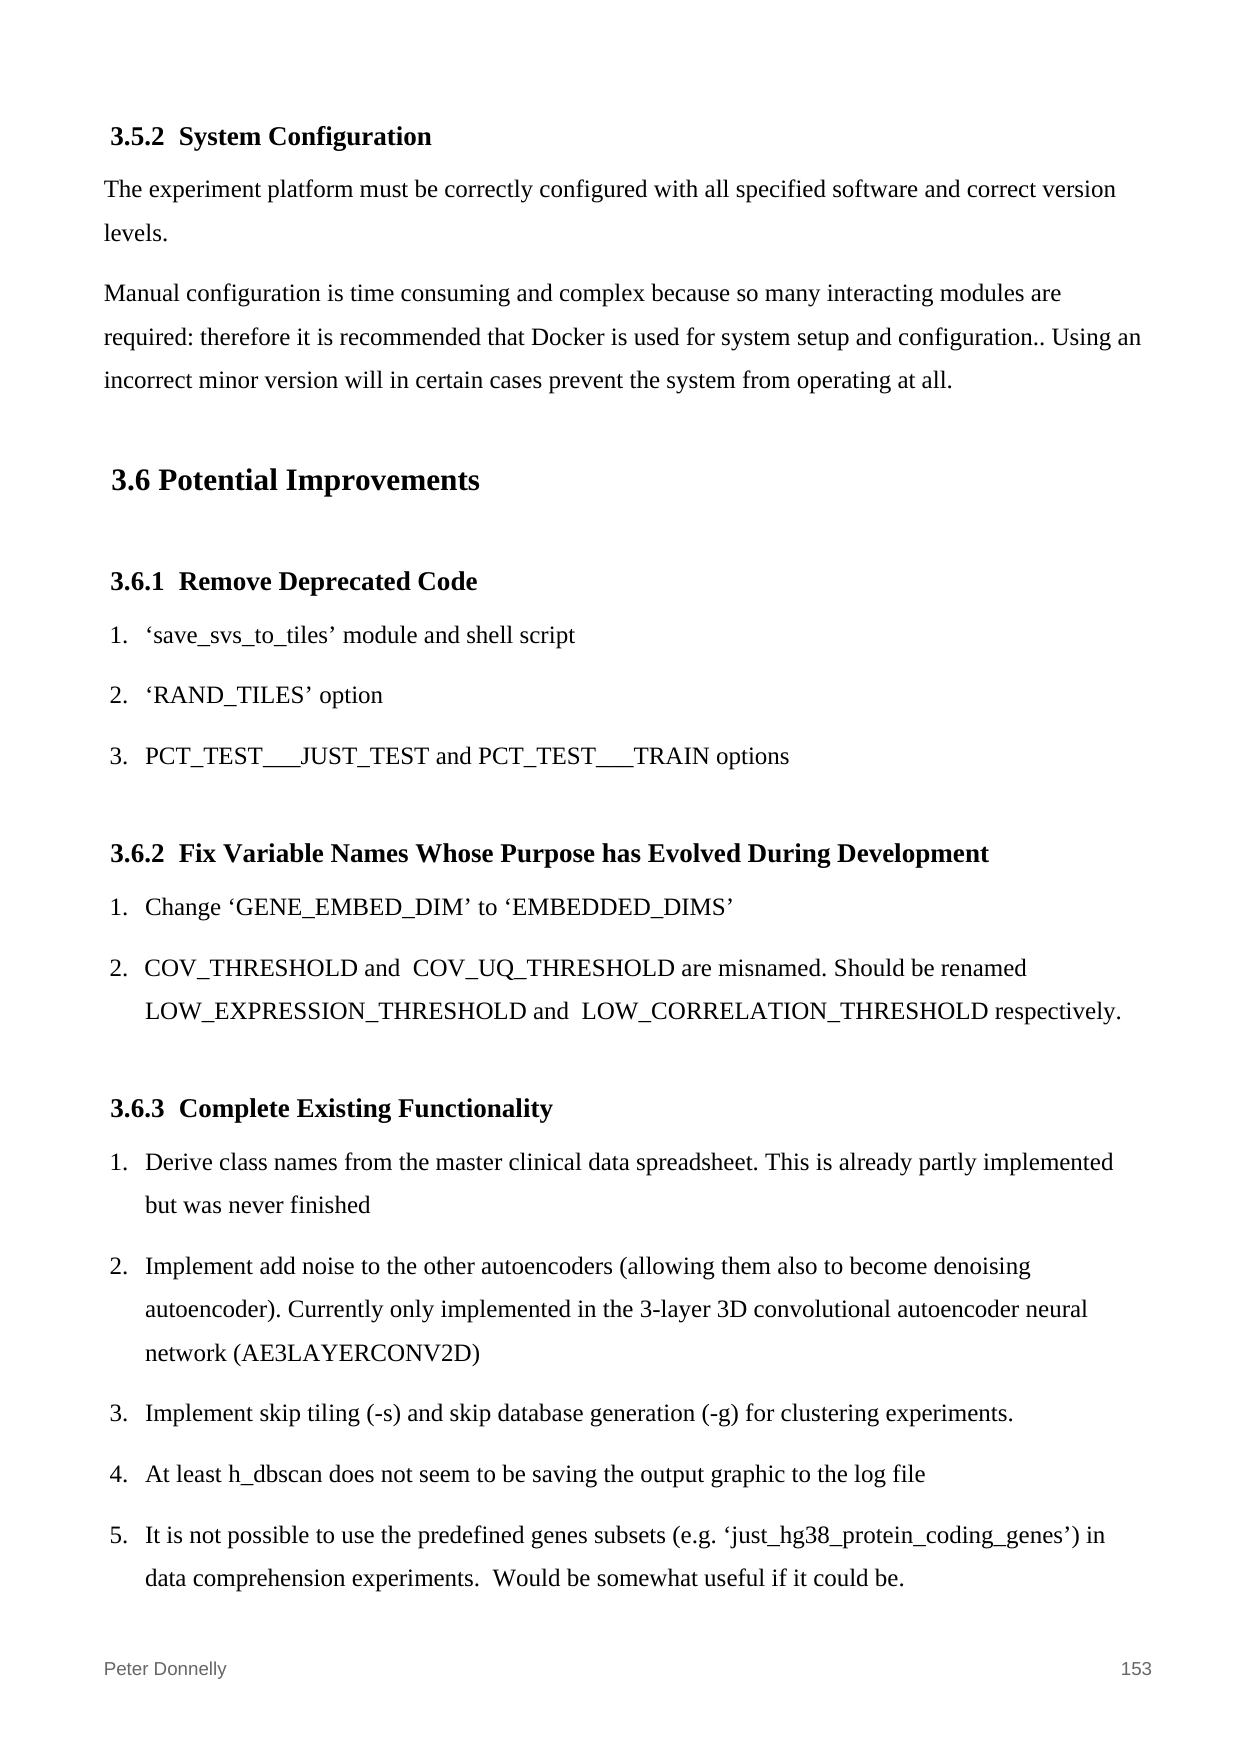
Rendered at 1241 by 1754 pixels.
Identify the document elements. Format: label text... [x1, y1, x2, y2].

list ‘RAND_TILES’ option [109, 681, 1146, 709]
text The experiment platform must be correctly configured with all specified software and correct version levels. [103, 174, 1146, 246]
list Implement add noise to the other autoencoders (allowing them also to become denoising autoencoder). Currently only implemented in the 3-layer 3D convolutional autoencoder neural network (AE3LAYERCONV2D) [109, 1251, 1146, 1366]
list Change ‘GENE_EMBED_DIM’ to ‘EMBEDDED_DIMS’ [109, 892, 1146, 921]
list COV_THRESHOLD and COV_UQ_THRESHOLD are misnamed. Should be renamed LOW_EXPRESSION_THRESHOLD and LOW_CORRELATION_THRESHOLD respectively. [109, 953, 1146, 1025]
subtitle Complete Existing Functionality [103, 1093, 1146, 1124]
subtitle Remove Deprecated Code [103, 565, 1146, 596]
subtitle System Configuration [103, 120, 1146, 151]
subtitle Potential Improvements [103, 461, 1146, 497]
list It is not possible to use the predefined genes subsets (e.g. ‘just_hg38_protein_coding_genes’) in data comprehension experiments. Would be somewhat useful if it could be. [109, 1520, 1146, 1592]
list Derive class names from the master clinical data spreadsheet. This is already partly implemented but was never finished [109, 1147, 1146, 1219]
list Implement skip tiling (-s) and skip database generation (-g) for clustering experiments. [109, 1398, 1146, 1427]
text Manual configuration is time consuming and complex because so many interacting modules are required: therefore it is recommended that Docker is used for system setup and configuration.. Using an incorrect minor version will in certain cases prevent the system from operating at all. [103, 278, 1146, 393]
list PCT_TEST___JUST_TEST and PCT_TEST___TRAIN options [109, 741, 1146, 770]
list ‘save_svs_to_tiles’ module and shell script [109, 620, 1146, 648]
subtitle Fix Variable Names Whose Purpose has Evolved During Development [103, 838, 1146, 869]
list At least h_dbscan does not seem to be saving the output graphic to the log file [109, 1459, 1146, 1488]
